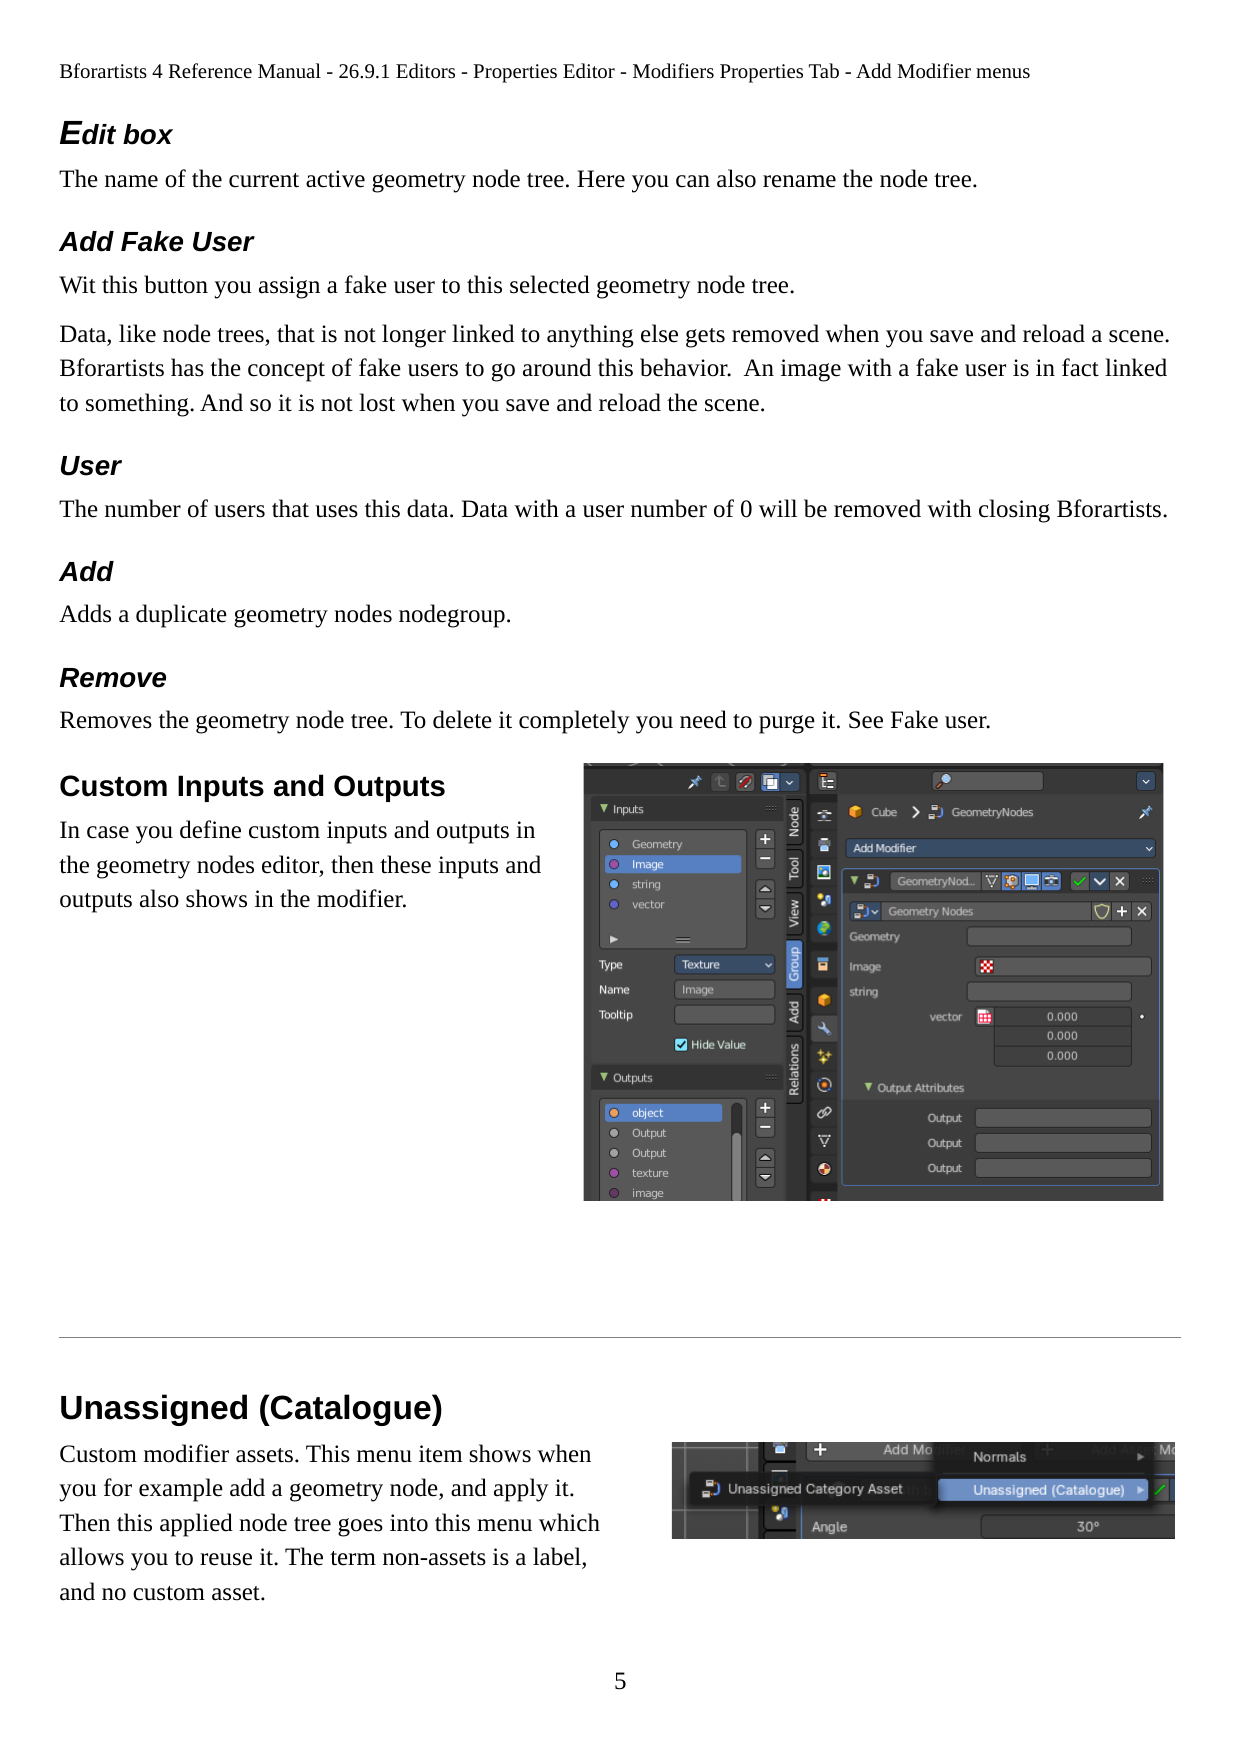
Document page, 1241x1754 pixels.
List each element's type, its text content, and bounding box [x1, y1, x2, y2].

picture [671, 1442, 1175, 1539]
text Data, like node trees, that is not longer linked to anything else gets removed when you save and reload a scene. Bforartists has the concept of fake users to go around this behavior. An image with a fake user is in fact linked to something. And so it is not lost when you save and reload the scene. [59, 319, 1181, 416]
text The name of the current active geometry node tree. Here you can also rename the node tree. [59, 164, 1181, 192]
subtitle Add Fake User [59, 225, 1181, 257]
picture [583, 763, 1164, 1201]
text The number of users that uses this data. Data with a user number of 0 will be removed with closing Bforartists. [59, 494, 1181, 522]
subtitle [1164, 769, 1181, 803]
text Wit this button you assign a fake user to this selected geometry node tree. [59, 270, 1181, 298]
text Removes the geometry node tree. To delete it completely you need to purge it. See Fake user. [59, 706, 1181, 734]
text In case you define custom inputs and outputs in the geometry nodes editor, then these inputs and outputs also shows in the modifier. [59, 815, 583, 913]
text Custom modifier assets. This menu item shows when you for example add a geometry node, and apply it. Then this applied node tree goes into this menu which allows you to reuse it. The term non-assets is a label, and no custom asset. [59, 1439, 1181, 1605]
subtitle Unassigned (Catalogue) [59, 1387, 1181, 1426]
subtitle Edit box [59, 113, 1181, 151]
subtitle User [59, 449, 1181, 481]
subtitle Add [59, 555, 1181, 587]
subtitle Remove [59, 661, 1181, 693]
text Adds a duplicate geometry nodes nodegroup. [59, 599, 1181, 628]
subtitle Custom Inputs and Outputs [59, 769, 583, 803]
